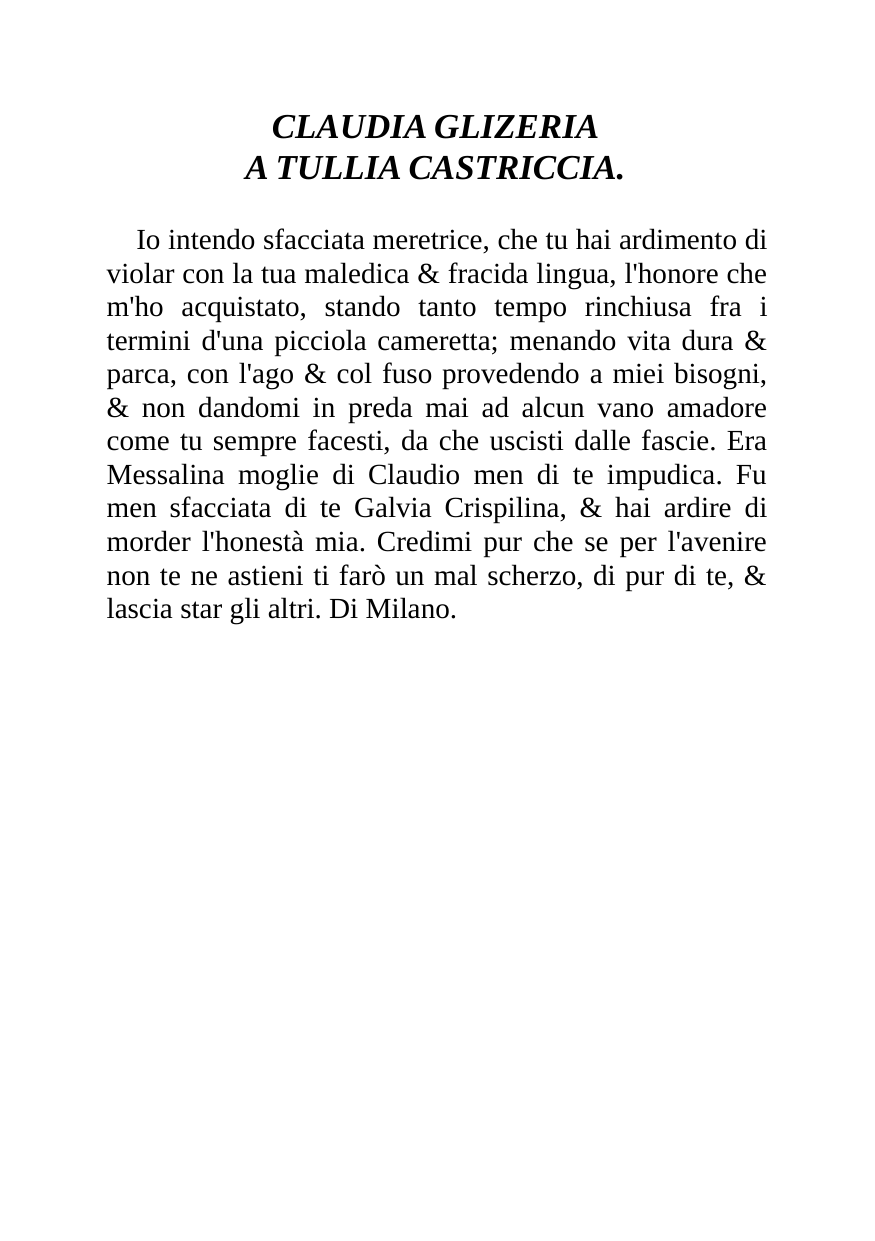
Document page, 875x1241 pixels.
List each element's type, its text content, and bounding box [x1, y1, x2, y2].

subtitle CLAUDIA GLIZERIA A TULLIA CASTRICCIA. [106, 106, 768, 187]
text Io intendo sfacciata meretrice, che tu hai ardimento di violar con la tua maledica & fracida lingua, l'honore che m'ho acquistato, stando tanto tempo rinchiusa fra i termini d'una picciola cameretta; menando vita dura & parca, con l'ago & col fuso provedendo a miei bisogni, & non dandomi in preda mai ad alcun vano amadore come tu sempre facesti, da che uscisti dalle fascie. Era Messalina moglie di Claudio men di te impudica. Fu men sfacciata di te Galvia Crispilina, & hai ardire di morder l'honestà mia. Credimi pur che se per l'avenire non te ne astieni ti farò un mal scherzo, di pur di te, & lascia star gli altri. Di Milano. [106, 222, 768, 625]
